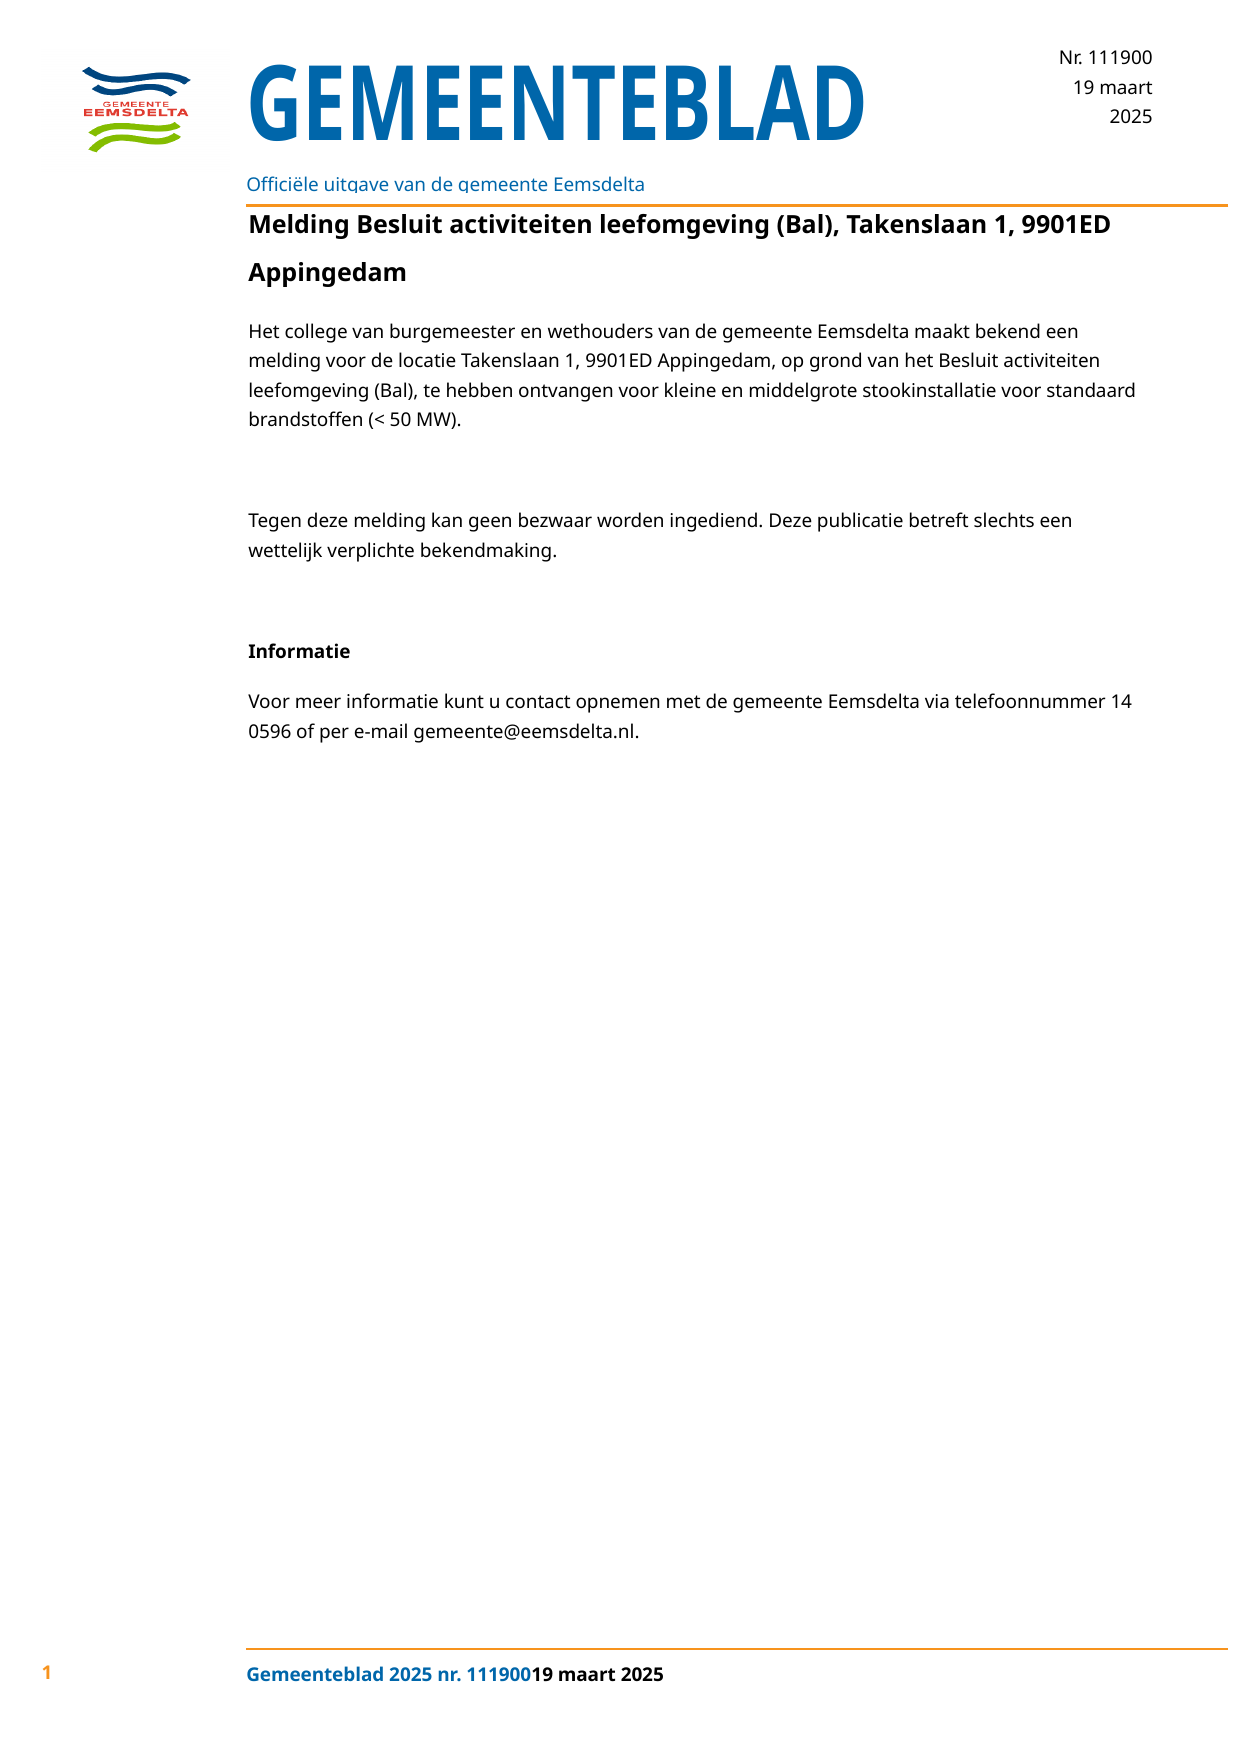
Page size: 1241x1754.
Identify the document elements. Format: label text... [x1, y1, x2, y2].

text Het college van burgemeester en wethouders van de gemeente Eemsdelta maakt bekend een melding voor de locatie Takenslaan 1, 9901ED Appingedam, op grond van het Besluit activiteiten leefomgeving (Bal), te hebben ontvangen voor kleine en middelgrote stookinstallatie voor standaard brandstoffen (< 50 MW). [248, 318, 1152, 432]
text Tegen deze melding kan geen bezwaar worden ingediend. Deze publicatie betreft slechts een wettelijk verplichte bekendmaking. [248, 507, 1152, 563]
text Melding Besluit activiteiten leefomgeving (Bal), Takenslaan 1, 9901ED Appingedam [248, 207, 1152, 288]
text Informatie [248, 638, 1152, 664]
text Voor meer informatie kunt u contact opnemen met de gemeente Eemsdelta via telefoonnummer 14 0596 of per e-mail gemeente@eemsdelta.nl. [248, 688, 1152, 744]
picture [41, 47, 231, 172]
